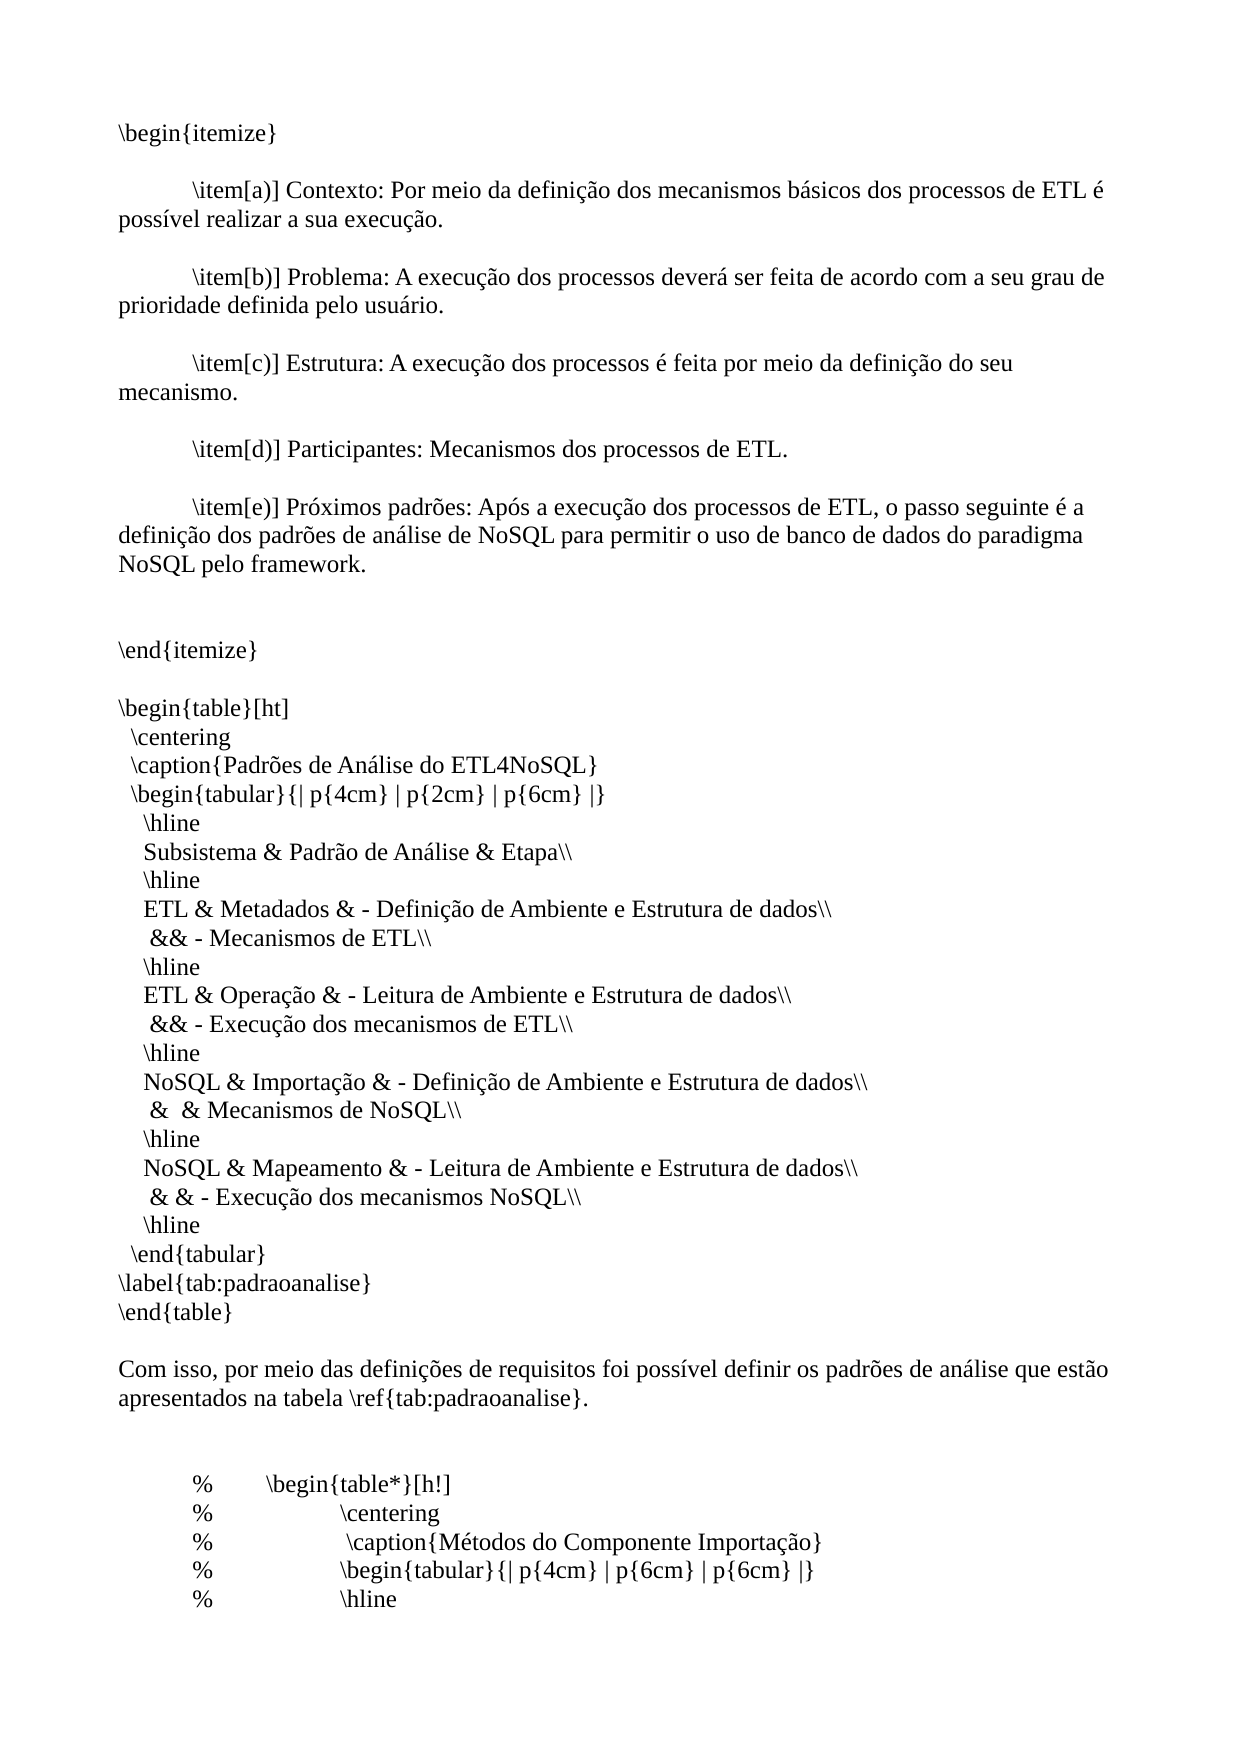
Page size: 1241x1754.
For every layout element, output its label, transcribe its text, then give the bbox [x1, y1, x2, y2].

text & & - Execução dos mecanismos NoSQL\\ [118, 1182, 1122, 1211]
text \end{tabular} [118, 1239, 1122, 1268]
text \item[b)] Problema: A execução dos processos deverá ser feita de acordo com a seu grau de prioridade definida pelo usuário. [118, 262, 1122, 319]
text % \centering [118, 1498, 1122, 1527]
text \hline [118, 866, 1122, 894]
text ETL & Metadados & - Definição de Ambiente e Estrutura de dados\\ [118, 894, 1122, 923]
text \item[e)] Próximos padrões: Após a execução dos processos de ETL, o passo seguinte é a definição dos padrões de análise de NoSQL para permitir o uso de banco de dados do paradigma NoSQL pelo framework. [118, 492, 1122, 578]
text \hline [118, 1038, 1122, 1067]
text NoSQL & Mapeamento & - Leitura de Ambiente e Estrutura de dados\\ [118, 1153, 1122, 1182]
text & & Mecanismos de NoSQL\\ [118, 1096, 1122, 1124]
text \item[c)] Estrutura: A execução dos processos é feita por meio da definição do seu mecanismo. [118, 348, 1122, 406]
text \caption{Padrões de Análise do ETL4NoSQL} [118, 751, 1122, 779]
text \hline [118, 1124, 1122, 1153]
text \item[a)] Contexto: Por meio da definição dos mecanismos básicos dos processos de ETL é possível realizar a sua execução. [118, 176, 1122, 233]
text \hline [118, 808, 1122, 837]
text \centering [118, 722, 1122, 751]
text \end{table} [118, 1297, 1122, 1326]
text \begin{itemize} [118, 118, 1122, 147]
text % \begin{table*}[h!] [118, 1469, 1122, 1498]
text \item[d)] Participantes: Mecanismos dos processos de ETL. [118, 434, 1122, 463]
text \end{itemize} [118, 636, 1122, 664]
text % \caption{Métodos do Componente Importação} [118, 1527, 1122, 1556]
text && - Mecanismos de ETL\\ [118, 923, 1122, 952]
text Subsistema & Padrão de Análise & Etapa\\ [118, 837, 1122, 866]
text % \begin{tabular}{| p{4cm} | p{6cm} | p{6cm} |} [118, 1556, 1122, 1584]
text \hline [118, 952, 1122, 981]
text NoSQL & Importação & - Definição de Ambiente e Estrutura de dados\\ [118, 1067, 1122, 1096]
text \begin{tabular}{| p{4cm} | p{2cm} | p{6cm} |} [118, 779, 1122, 808]
text \hline [118, 1211, 1122, 1239]
text \begin{table}[ht] [118, 693, 1122, 722]
text % \hline [118, 1584, 1122, 1613]
text ETL & Operação & - Leitura de Ambiente e Estrutura de dados\\ [118, 981, 1122, 1009]
text && - Execução dos mecanismos de ETL\\ [118, 1009, 1122, 1038]
text \label{tab:padraoanalise} [118, 1268, 1122, 1297]
text Com isso, por meio das definições de requisitos foi possível definir os padrões de análise que estão apresentados na tabela \ref{tab:padraoanalise}. [118, 1354, 1122, 1412]
